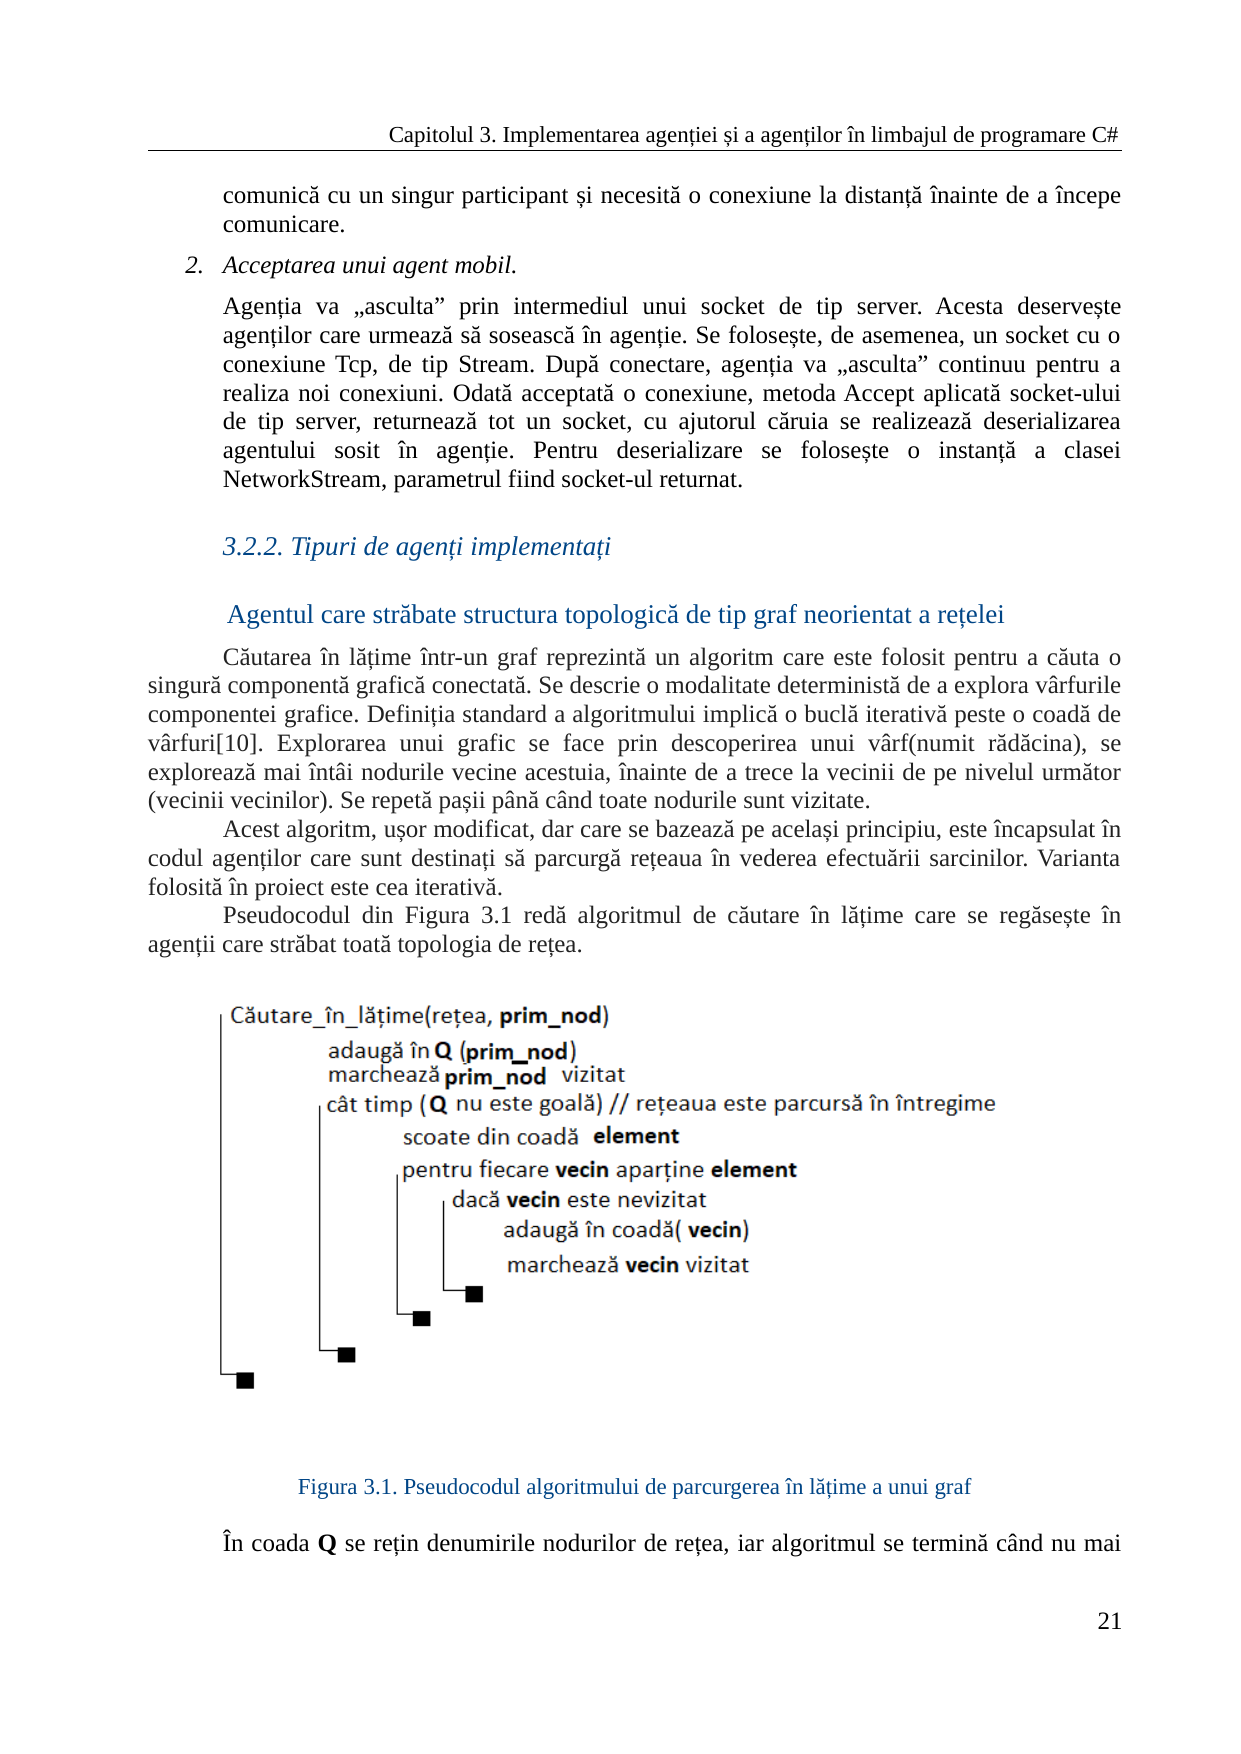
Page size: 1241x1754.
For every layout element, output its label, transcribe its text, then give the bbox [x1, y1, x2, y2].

subtitle Agentul care străbate structura topologică de tip graf neorientat a rețelei [221, 598, 1122, 629]
list Agenția va „asculta” prin intermediul unui socket de tip server. Acesta deservește agenților care urmează să sosească în agenție. Se folosește, de asemenea, un socket cu o conexiune Tcp, de tip Stream. După conectare, agenția va „asculta” continuu pentru a realiza noi conexiuni. Odată acceptată o conexiune, metoda Accept aplicată socket-ului de tip server, returnează tot un socket, cu ajutorul căruia se realizează deserializarea agentului sosit în agenție. Pentru deserializare se folosește o instanță a clasei NetworkStream, parametrul fiind socket-ul returnat. [185, 291, 1122, 493]
list Acceptarea unui agent mobil. [185, 250, 1122, 279]
text Acest algoritm, ușor modificat, dar care se bazează pe același principiu, este încapsulat în codul agenților care sunt destinați să parcurgă rețeaua în vederea efectuării sarcinilor. Varianta folosită în proiect este cea iterativă. [148, 814, 1122, 901]
text Căutarea în lățime într-un graf reprezintă un algoritm care este folosit pentru a căuta o singură componentă grafică conectată. Se descrie o modalitate deterministă de a explora vârfurile componentei grafice. Definiția standard a algoritmului implică o buclă iterativă peste o coadă de vârfuri[10]. Explorarea unui grafic se face prin descoperirea unui vârf(numit rădăcina), se explorează mai întâi nodurile vecine acestuia, înainte de a trece la vecinii de pe nivelul următor (vecinii vecinilor). Se repetă pașii până când toate nodurile sunt vizitate. [148, 642, 1122, 814]
text Pseudocodul din Figura 3.1 redă algoritmul de căutare în lățime care se regăsește în agenții care străbat toată topologia de rețea. [148, 901, 1122, 958]
picture [179, 958, 1090, 1469]
text În coada Q se rețin denumirile nodurilor de rețea, iar algoritmul se termină când nu mai [148, 1528, 1122, 1557]
list comunică cu un singur participant și necesită o conexiune la distanță înainte de a începe comunicare. [185, 180, 1122, 238]
text Figura 3.1. Pseudocodul algoritmului de parcurgerea în lățime a unui graf [180, 1469, 1090, 1499]
subtitle Tipuri de agenți implementați [223, 530, 1122, 561]
